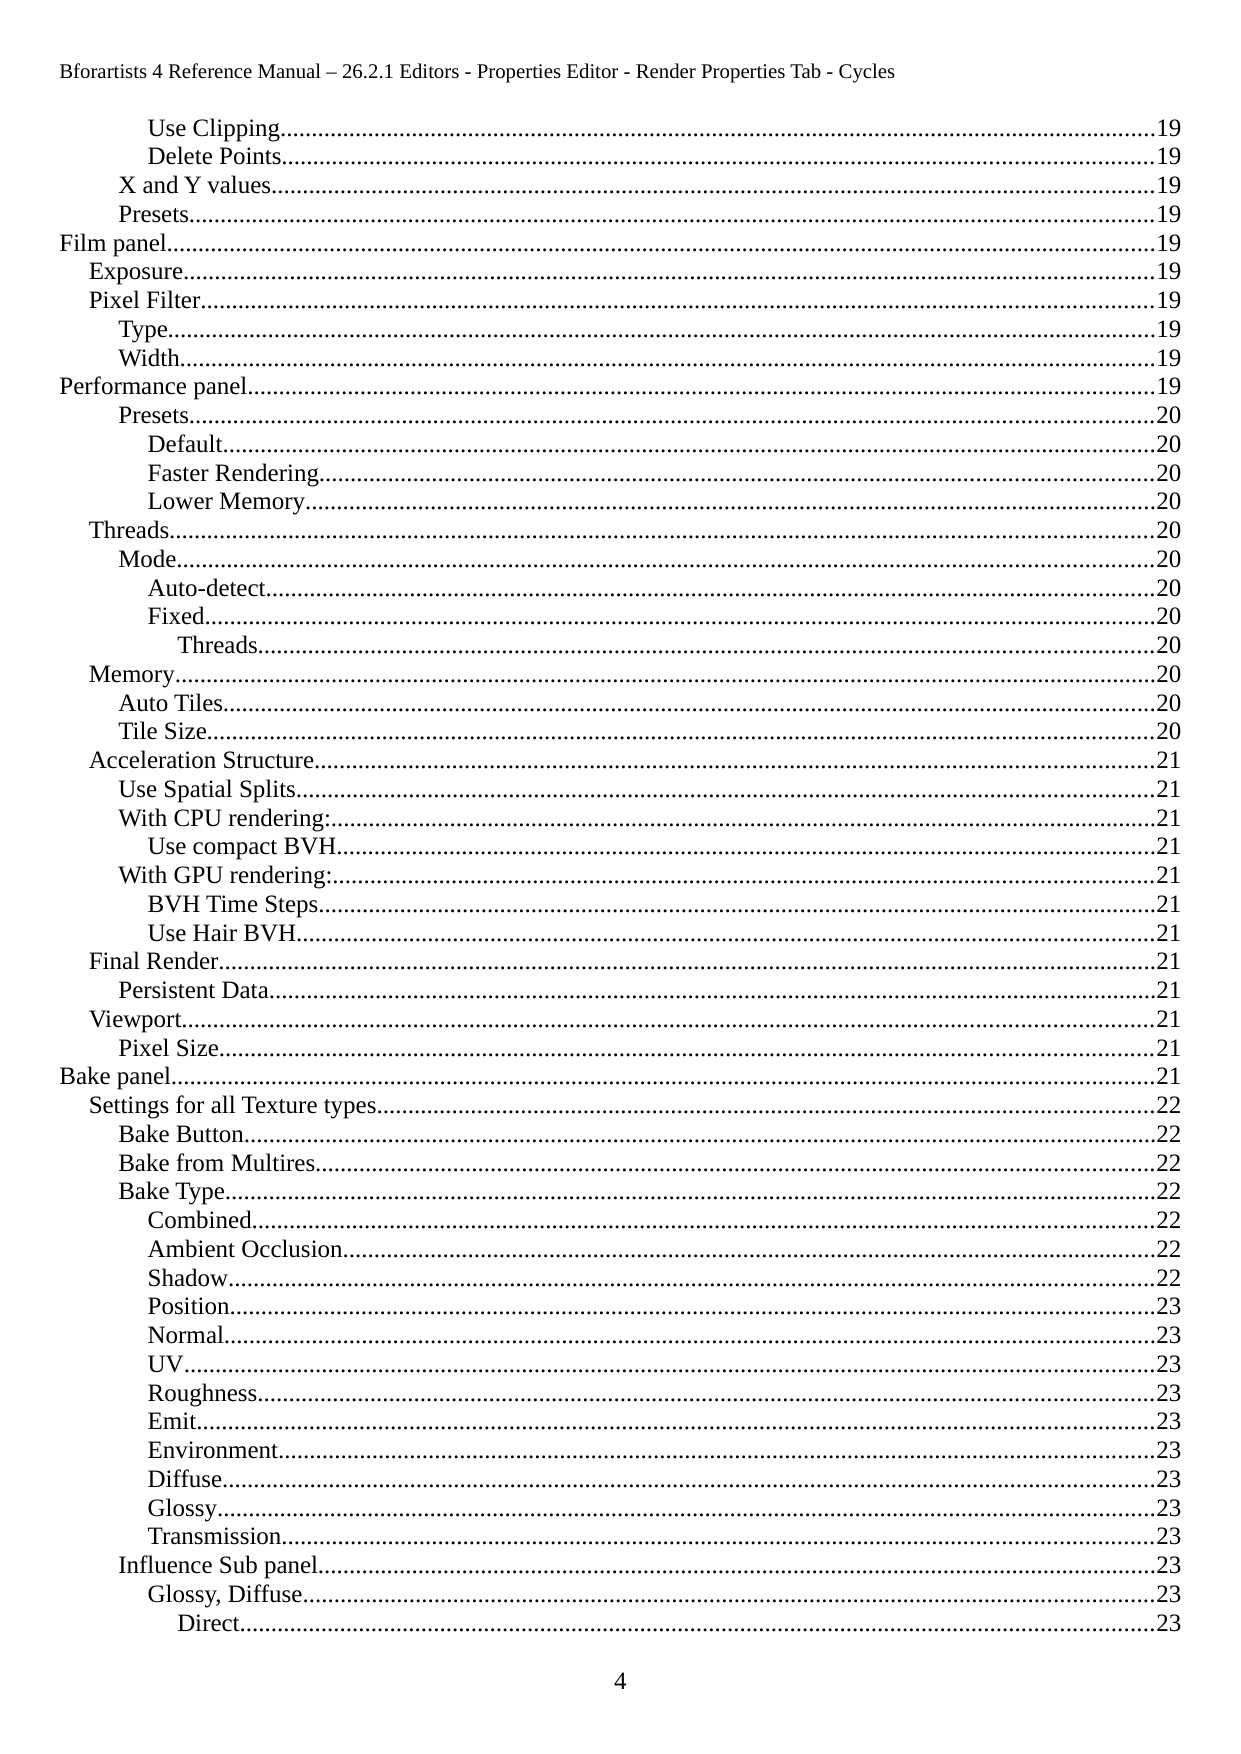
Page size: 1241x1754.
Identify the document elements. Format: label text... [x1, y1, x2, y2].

text Shadow 22 [147, 1263, 1181, 1291]
text Roughness 23 [147, 1378, 1181, 1406]
text Default 20 [147, 429, 1181, 458]
text Pixel Size 21 [118, 1033, 1181, 1061]
text Diffuse 23 [147, 1464, 1181, 1493]
text Normal 23 [147, 1320, 1181, 1349]
text Transmission 23 [147, 1521, 1181, 1550]
text Threads 20 [177, 630, 1181, 659]
text Ambient Occlusion 22 [147, 1234, 1181, 1263]
text Memory 20 [88, 659, 1181, 688]
text Acceleration Structure 21 [88, 745, 1181, 774]
text Viewport 21 [88, 1004, 1181, 1033]
text Bake panel 21 [59, 1061, 1181, 1090]
text Position 23 [147, 1291, 1181, 1320]
text Tile Size 20 [118, 716, 1181, 745]
text Bake Type 22 [118, 1176, 1181, 1205]
text Glossy, Diffuse 23 [147, 1579, 1181, 1608]
text Direct 23 [177, 1608, 1181, 1636]
text Threads 20 [88, 515, 1181, 544]
text Final Render 21 [88, 946, 1181, 975]
text Glossy 23 [147, 1493, 1181, 1521]
text Use Clipping 19 [147, 113, 1181, 141]
text Auto Tiles 20 [118, 688, 1181, 716]
text Bake Button 22 [118, 1119, 1181, 1148]
text Use Spatial Splits 21 [118, 774, 1181, 803]
text Auto-detect 20 [147, 573, 1181, 601]
text Presets 20 [118, 400, 1181, 429]
text Influence Sub panel 23 [118, 1550, 1181, 1579]
text With GPU rendering: 21 [118, 860, 1181, 889]
text Mode 20 [118, 544, 1181, 573]
text Delete Points 19 [147, 141, 1181, 170]
text Faster Rendering 20 [147, 458, 1181, 486]
text BVH Time Steps 21 [147, 889, 1181, 918]
text Film panel 19 [59, 228, 1181, 256]
text X and Y values 19 [118, 170, 1181, 199]
text Bake from Multires 22 [118, 1148, 1181, 1176]
text Lower Memory 20 [147, 486, 1181, 515]
text UV 23 [147, 1349, 1181, 1378]
text Presets 19 [118, 199, 1181, 228]
text Pixel Filter 19 [88, 285, 1181, 314]
text Use Hair BVH 21 [147, 918, 1181, 946]
text Use compact BVH 21 [147, 831, 1181, 860]
text Persistent Data 21 [118, 975, 1181, 1004]
text Combined 22 [147, 1205, 1181, 1234]
text Width 19 [118, 343, 1181, 371]
text Performance panel 19 [59, 371, 1181, 400]
text Fixed 20 [147, 601, 1181, 630]
text Exposure 19 [88, 256, 1181, 285]
text Emit 23 [147, 1406, 1181, 1435]
text Environment 23 [147, 1435, 1181, 1464]
text Settings for all Texture types 22 [88, 1090, 1181, 1119]
text With CPU rendering: 21 [118, 803, 1181, 831]
text Type 19 [118, 314, 1181, 343]
